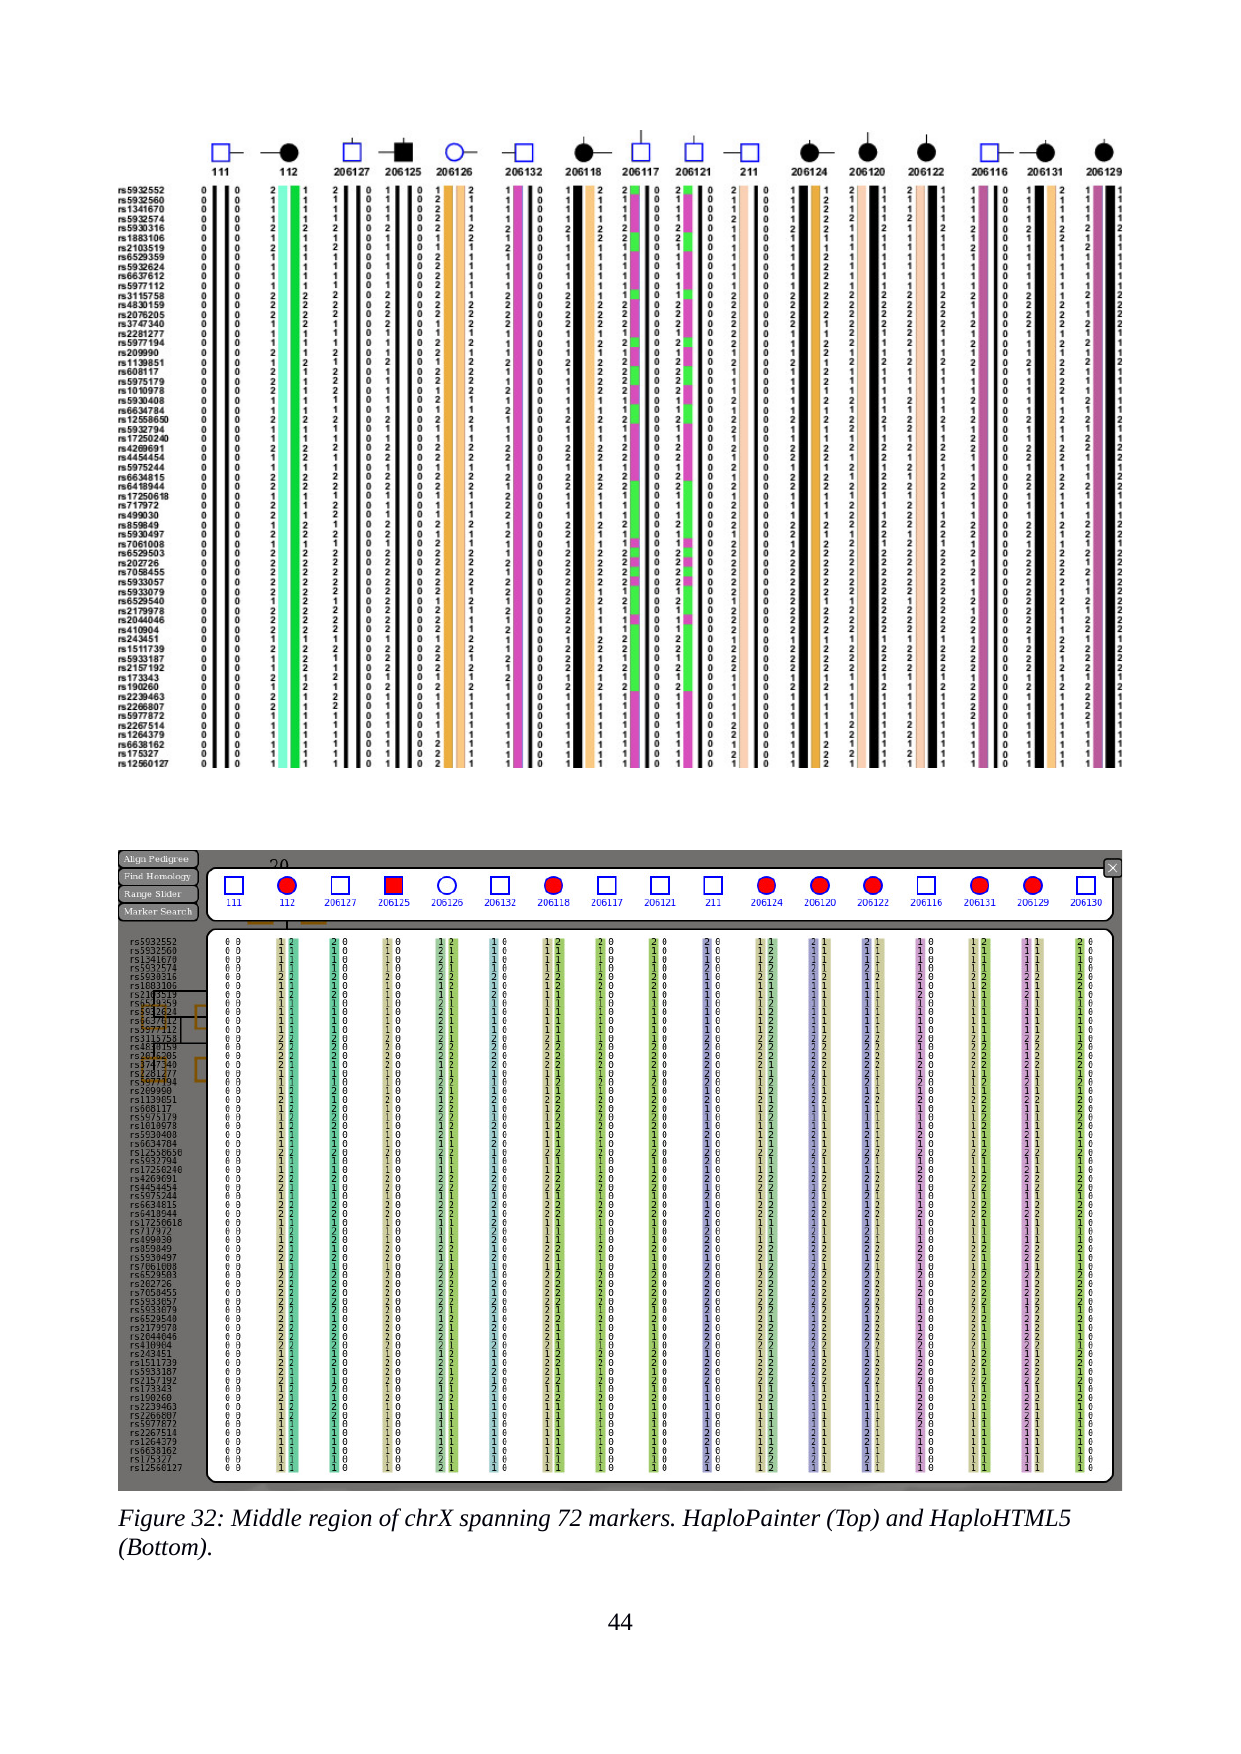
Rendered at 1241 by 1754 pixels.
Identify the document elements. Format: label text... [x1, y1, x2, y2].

picture [118, 130, 1123, 768]
picture [118, 850, 1123, 1491]
text Figure 32: Middle region of chrX spanning 72 markers. HaploPainter (Top) and HaploHTML5 (Bottom). [118, 1503, 1122, 1561]
